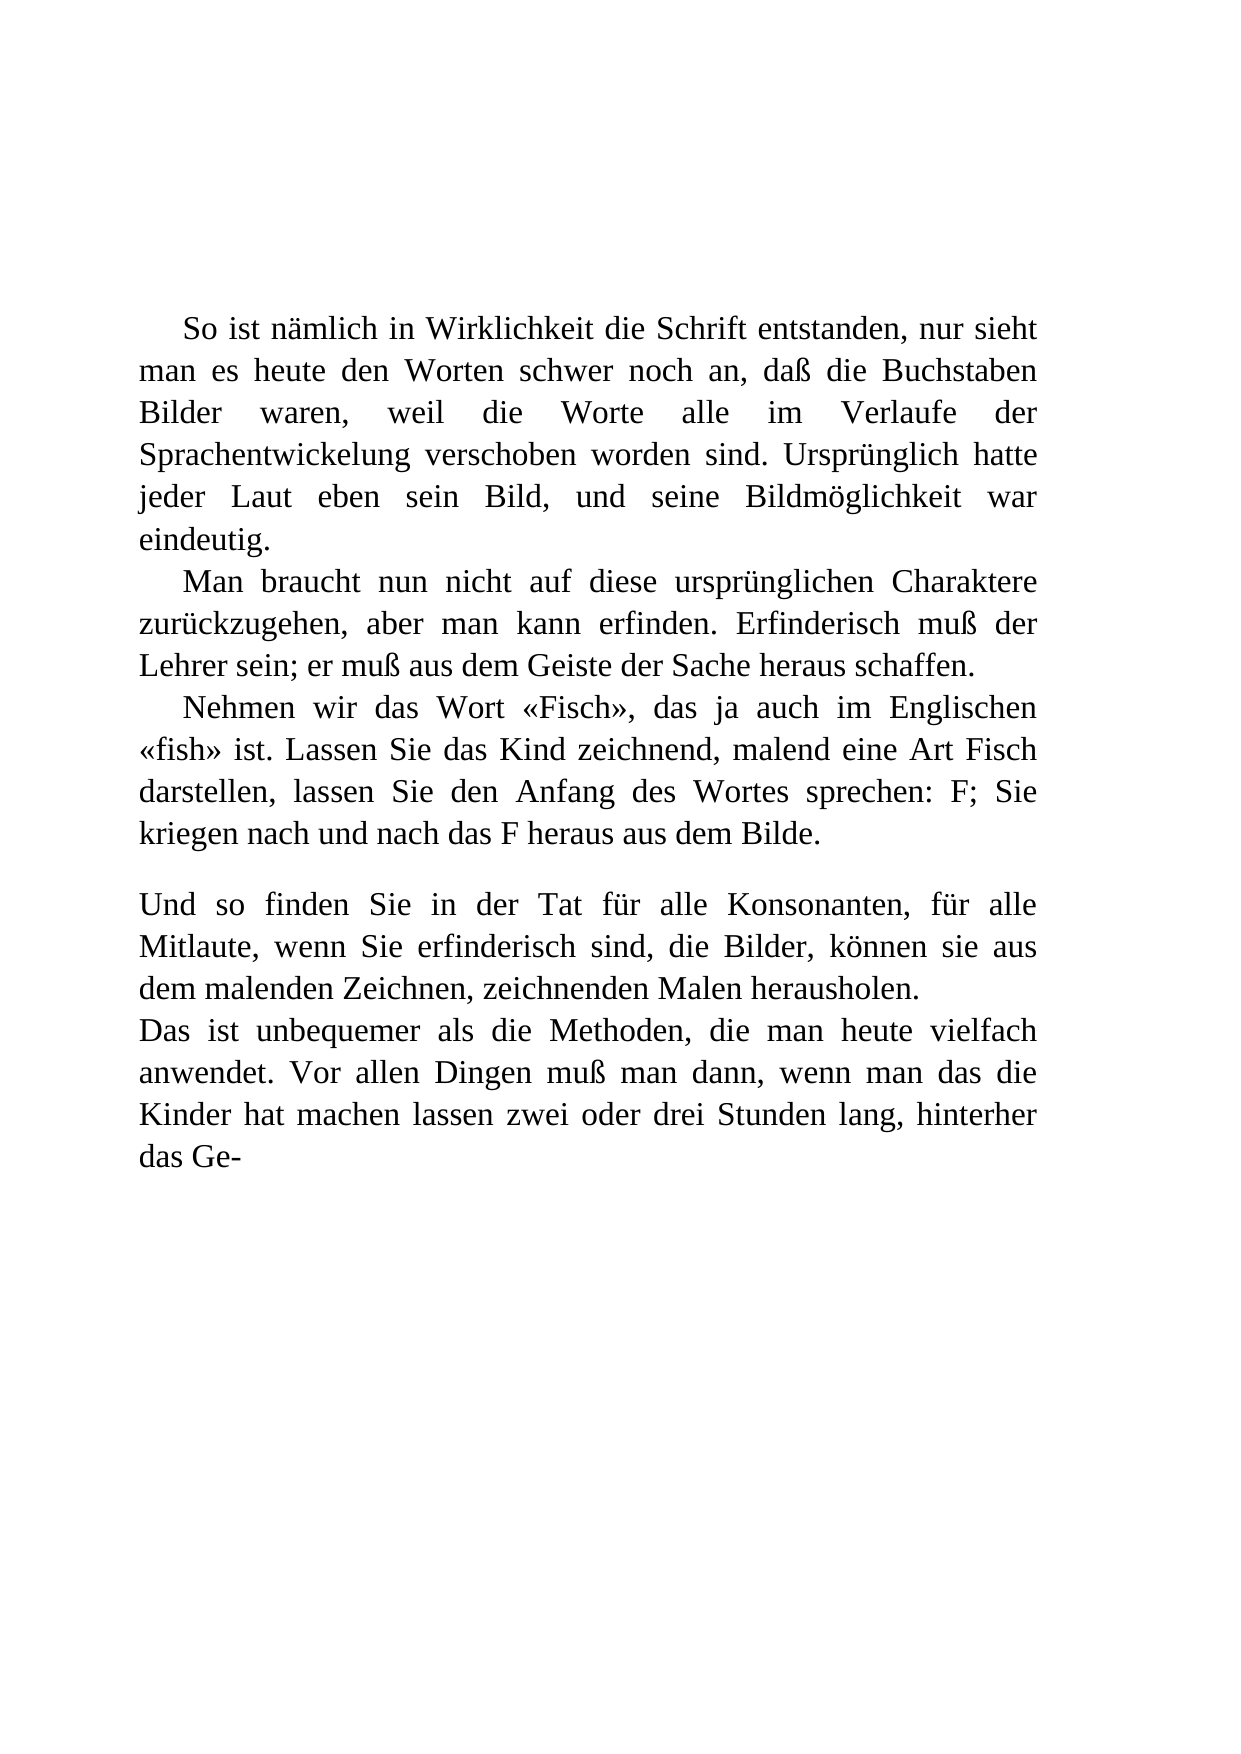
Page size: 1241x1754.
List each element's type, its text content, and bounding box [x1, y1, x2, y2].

text Das ist unbequemer als die Methoden, die man heute vielfach anwendet. Vor allen Dingen muß man dann, wenn man das die Kinder hat machen lassen zwei oder drei Stunden lang, hinterher das Ge- [139, 1010, 1038, 1175]
text Man braucht nun nicht auf diese ursprünglichen Charaktere zurückzugehen, aber man kann erfinden. Erfinderisch muß der Lehrer sein; er muß aus dem Geiste der Sache heraus schaffen. [139, 561, 1038, 683]
text Und so finden Sie in der Tat für alle Konsonanten, für alle Mitlaute, wenn Sie erfinderisch sind, die Bilder, können sie aus dem malenden Zeichnen, zeichnenden Malen herausholen. [139, 884, 1038, 1007]
text So ist nämlich in Wirklichkeit die Schrift entstanden, nur sieht man es heute den Worten schwer noch an, daß die Buchstaben Bilder waren, weil die Worte alle im Verlaufe der Sprachentwickelung verschoben worden sind. Ursprünglich hatte jeder Laut eben sein Bild, und seine Bildmöglichkeit war eindeutig. [139, 308, 1038, 557]
text Nehmen wir das Wort «Fisch», das ja auch im Englischen «fish» ist. Lassen Sie das Kind zeichnend, malend eine Art Fisch darstellen, lassen Sie den Anfang des Wortes sprechen: F; Sie kriegen nach und nach das F heraus aus dem Bilde. [139, 687, 1038, 852]
